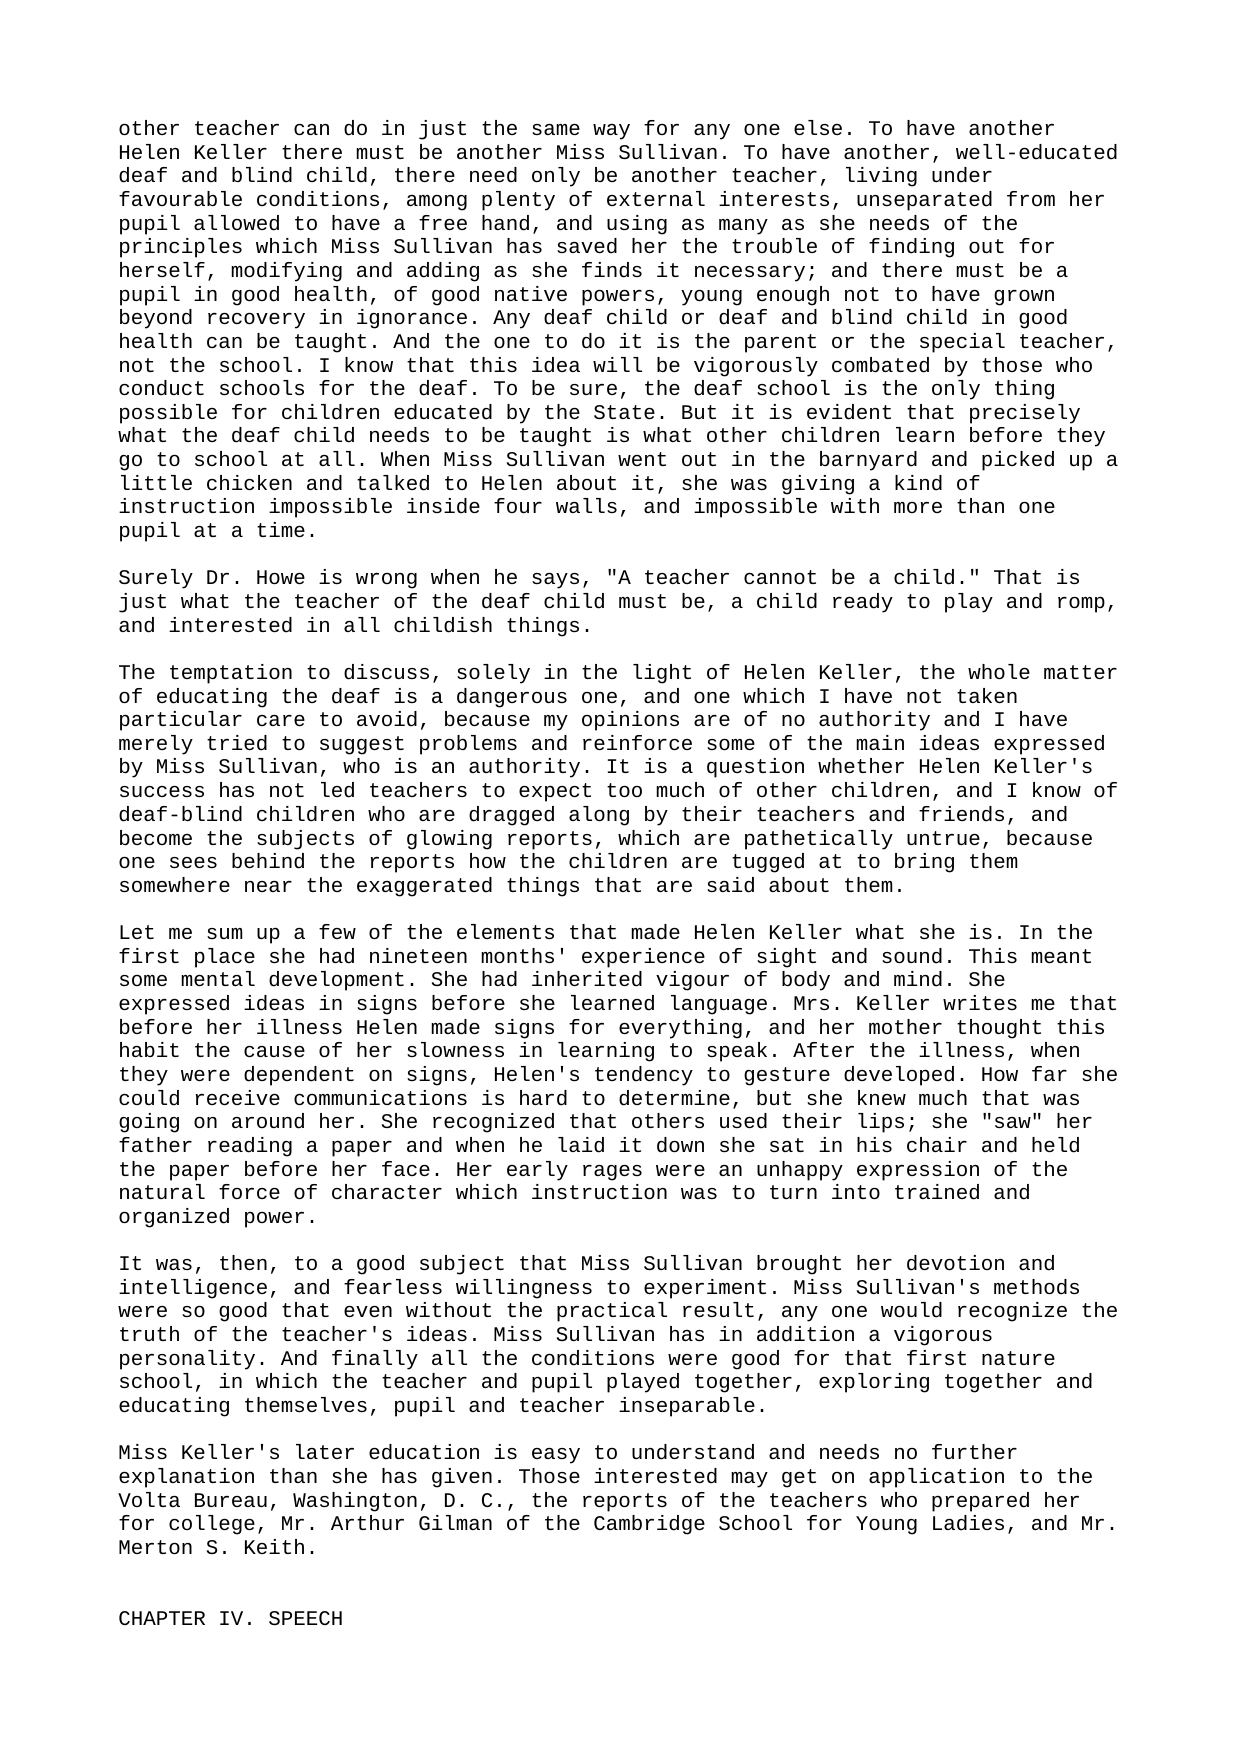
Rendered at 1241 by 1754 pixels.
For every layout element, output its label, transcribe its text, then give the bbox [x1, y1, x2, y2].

text Surely Dr. Howe is wrong when he says, "A teacher cannot be a child." That is just what the teacher of the deaf child must be, a child ready to play and romp, and interested in all childish things. [118, 567, 1122, 638]
text Miss Keller's later education is easy to understand and needs no further explanation than she has given. Those interested may get on application to the Volta Bureau, Washington, D. C., the reports of the teachers who prepared her for college, Mr. Arthur Gilman of the Cambridge School for Young Ladies, and Mr. Merton S. Keith. [118, 1442, 1122, 1561]
text The temptation to discuss, solely in the light of Helen Keller, the whole matter of educating the deaf is a dangerous one, and one which I have not taken particular care to avoid, because my opinions are of no authority and I have merely tried to suggest problems and reinforce some of the main ideas expressed by Miss Sullivan, who is an authority. It is a question whether Helen Keller's success has not led teachers to expect too much of other children, and I know of deaf-blind children who are dragged along by their teachers and friends, and become the subjects of glowing reports, which are pathetically untrue, because one sees behind the reports how the children are tugged at to bring them somewhere near the exaggerated things that are said about them. [118, 662, 1122, 898]
text It was, then, to a good subject that Miss Sullivan brought her devotion and intelligence, and fearless willingness to experiment. Miss Sullivan's methods were so good that even without the practical result, any one would recognize the truth of the teacher's ideas. Miss Sullivan has in addition a vigorous personality. And finally all the conditions were good for that first nature school, in which the teacher and pupil played together, exploring together and educating themselves, pupil and teacher inseparable. [118, 1253, 1122, 1419]
text Let me sum up a few of the elements that made Helen Keller what she is. In the first place she had nineteen months' experience of sight and sound. This meant some mental development. She had inherited vigour of body and mind. She expressed ideas in signs before she learned language. Mrs. Keller writes me that before her illness Helen made signs for everything, and her mother thought this habit the cause of her slowness in learning to speak. After the illness, when they were dependent on signs, Helen's tendency to gesture developed. How far she could receive communications is hard to determine, but she knew much that was going on around her. She recognized that others used their lips; she "saw" her father reading a paper and when he laid it down she sat in his chair and held the paper before her face. Her early rages were an unhappy expression of the natural force of character which instruction was to turn into trained and organized power. [118, 922, 1122, 1229]
text other teacher can do in just the same way for any one else. To have another Helen Keller there must be another Miss Sullivan. To have another, well-educated deaf and blind child, there need only be another teacher, living under favourable conditions, among plenty of external interests, unseparated from her pupil allowed to have a free hand, and using as many as she needs of the principles which Miss Sullivan has saved her the trouble of finding out for herself, modifying and adding as she finds it necessary; and there must be a pupil in good health, of good native powers, young enough not to have grown beyond recovery in ignorance. Any deaf child or deaf and blind child in good health can be taught. And the one to do it is the parent or the special teacher, not the school. I know that this idea will be vigorously combated by those who conduct schools for the deaf. To be sure, the deaf school is the only thing possible for children educated by the State. But it is evident that precisely what the deaf child needs to be taught is what other children learn before they go to school at all. When Miss Sullivan went out in the barnyard and picked up a little chicken and talked to Helen about it, she was giving a kind of instruction impossible inside four walls, and impossible with more than one pupil at a time. [118, 118, 1122, 544]
text CHAPTER IV. SPEECH [118, 1608, 1122, 1631]
